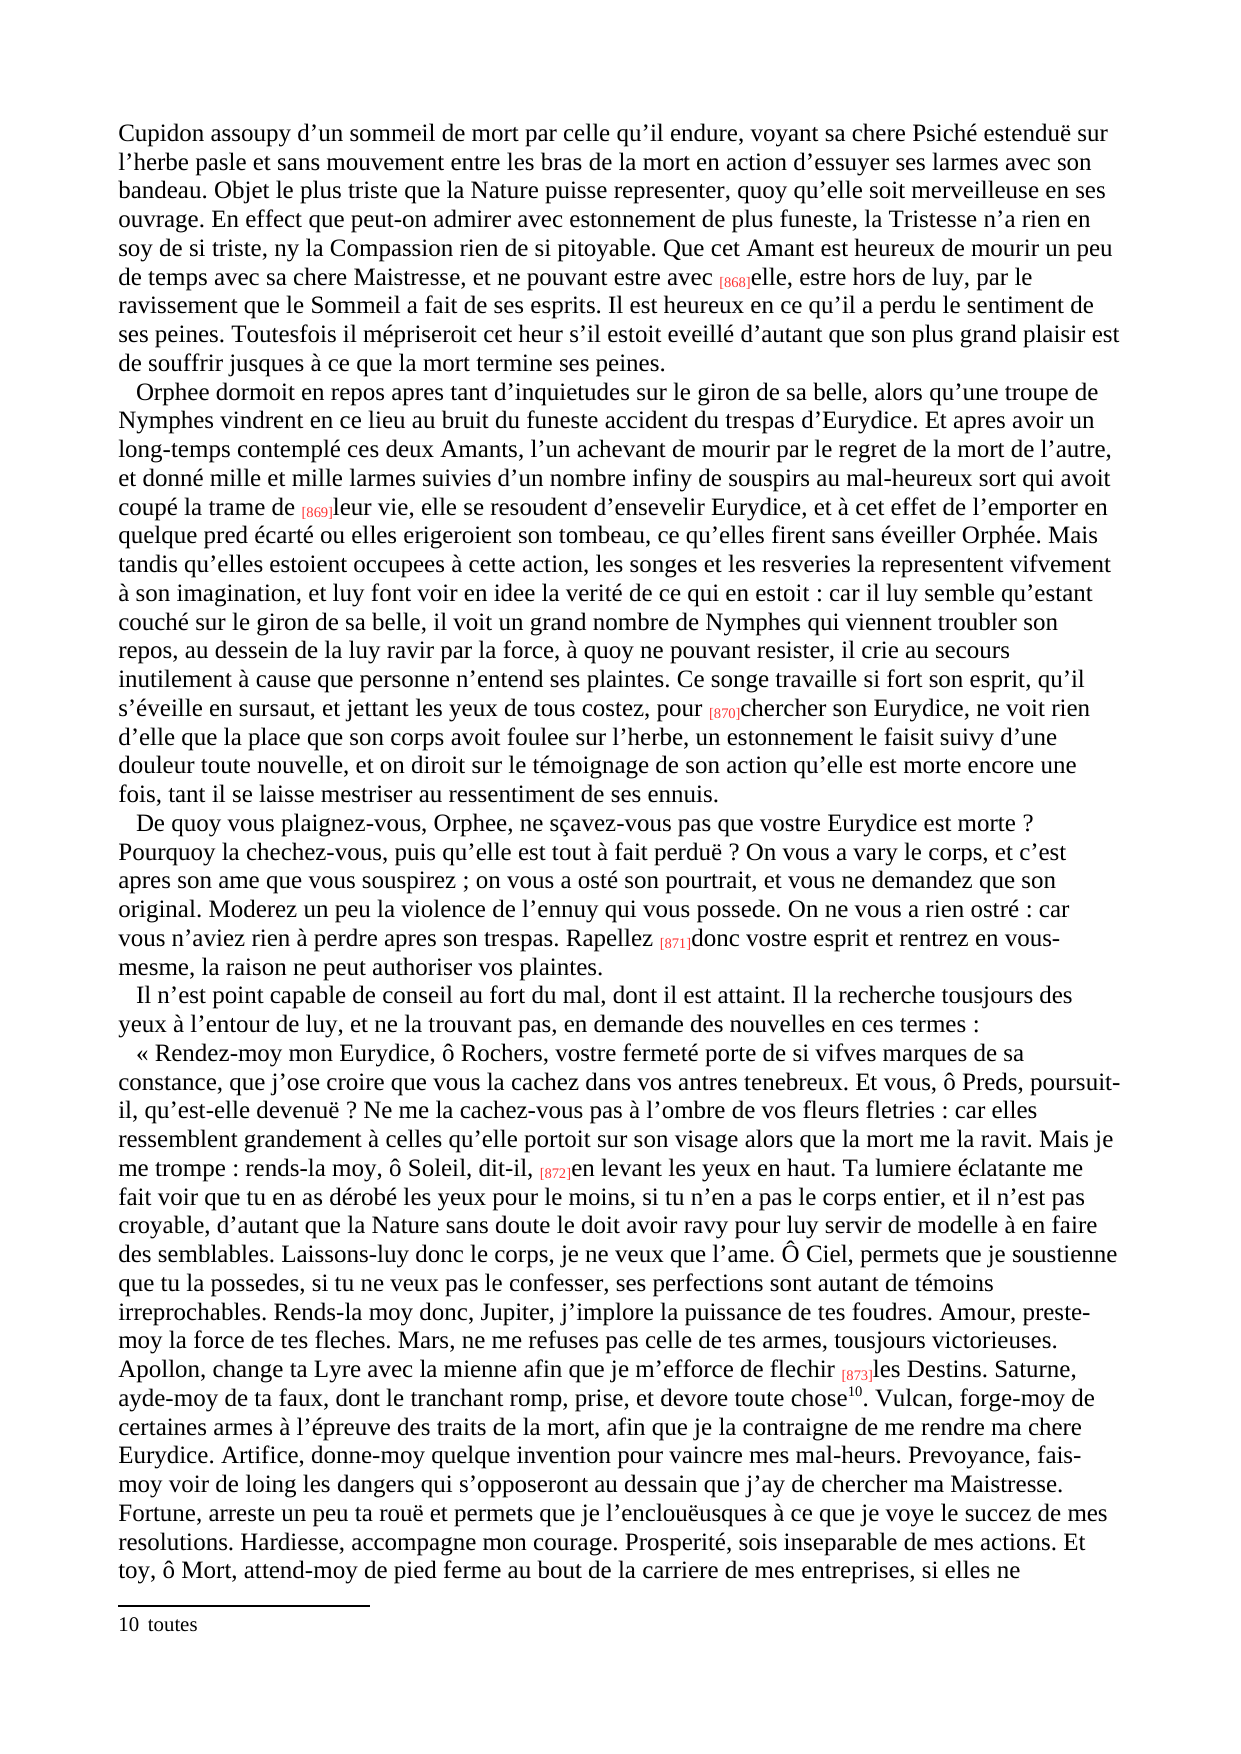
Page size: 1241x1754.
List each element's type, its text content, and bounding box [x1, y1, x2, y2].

text toutes [118, 1612, 1122, 1636]
text Il n’est point capable de conseil au fort du mal, dont il est attaint. Il la recherche tousjours des yeux à l’entour de luy, et ne la trouvant pas, en demande des nouvelles en ces termes : [118, 981, 1122, 1038]
text Cupidon assoupy d’un sommeil de mort par celle qu’il endure, voyant sa chere Psiché estenduë sur l’herbe pasle et sans mouvement entre les bras de la mort en action d’essuyer ses larmes avec son bandeau. Objet le plus triste que la Nature puisse representer, quoy qu’elle soit merveilleuse en ses ouvrage. En effect que peut-on admirer avec estonnement de plus funeste, la Tristesse n’a rien en soy de si triste, ny la Compassion rien de si pitoyable. Que cet Amant est heureux de mourir un peu de temps avec sa chere Maistresse, et ne pouvant estre avec [868]elle, estre hors de luy, par le ravissement que le Sommeil a fait de ses esprits. Il est heureux en ce qu’il a perdu le sentiment de ses peines. Toutesfois il mépriseroit cet heur s’il estoit eveillé d’autant que son plus grand plaisir est de souffrir jusques à ce que la mort termine ses peines. [118, 118, 1122, 377]
text De quoy vous plaignez-vous, Orphee, ne sçavez-vous pas que vostre Eurydice est morte ? Pourquoy la chechez-vous, puis qu’elle est tout à fait perduë ? On vous a vary le corps, et c’est apres son ame que vous souspirez ; on vous a osté son pourtrait, et vous ne demandez que son original. Moderez un peu la violence de l’ennuy qui vous possede. On ne vous a rien ostré : car vous n’aviez rien à perdre apres son trespas. Rapellez [871]donc vostre esprit et rentrez en vous-mesme, la raison ne peut authoriser vos plaintes. [118, 808, 1122, 981]
text Orphee dormoit en repos apres tant d’inquietudes sur le giron de sa belle, alors qu’une troupe de Nymphes vindrent en ce lieu au bruit du funeste accident du trespas d’Eurydice. Et apres avoir un long-temps contemplé ces deux Amants, l’un achevant de mourir par le regret de la mort de l’autre, et donné mille et mille larmes suivies d’un nombre infiny de souspirs au mal-heureux sort qui avoit coupé la trame de [869]leur vie, elle se resoudent d’ensevelir Eurydice, et à cet effet de l’emporter en quelque pred écarté ou elles erigeroient son tombeau, ce qu’elles firent sans éveiller Orphée. Mais tandis qu’elles estoient occupees à cette action, les songes et les resveries la representent vifvement à son imagination, et luy font voir en idee la verité de ce qui en estoit : car il luy semble qu’estant couché sur le giron de sa belle, il voit un grand nombre de Nymphes qui viennent troubler son repos, au dessein de la luy ravir par la force, à quoy ne pouvant resister, il crie au secours inutilement à cause que personne n’entend ses plaintes. Ce songe travaille si fort son esprit, qu’il s’éveille en sursaut, et jettant les yeux de tous costez, pour [870]chercher son Eurydice, ne voit rien d’elle que la place que son corps avoit foulee sur l’herbe, un estonnement le faisit suivy d’une douleur toute nouvelle, et on diroit sur le témoignage de son action qu’elle est morte encore une fois, tant il se laisse mestriser au ressentiment de ses ennuis. [118, 377, 1122, 808]
text « Rendez-moy mon Eurydice, ô Rochers, vostre fermeté porte de si vifves marques de sa constance, que j’ose croire que vous la cachez dans vos antres tenebreux. Et vous, ô Preds, poursuit-il, qu’est-elle devenuë ? Ne me la cachez-vous pas à l’ombre de vos fleurs fletries : car elles ressemblent grandement à celles qu’elle portoit sur son visage alors que la mort me la ravit. Mais je me trompe : rends-la moy, ô Soleil, dit-il, [872]en levant les yeux en haut. Ta lumiere éclatante me fait voir que tu en as dérobé les yeux pour le moins, si tu n’en a pas le corps entier, et il n’est pas croyable, d’autant que la Nature sans doute le doit avoir ravy pour luy servir de modelle à en faire des semblables. Laissons-luy donc le corps, je ne veux que l’ame. Ô Ciel, permets que je soustienne que tu la possedes, si tu ne veux pas le confesser, ses perfections sont autant de témoins irreprochables. Rends-la moy donc, Jupiter, j’implore la puissance de tes foudres. Amour, preste-moy la force de tes fleches. Mars, ne me refuses pas celle de tes armes, tousjours victorieuses. Apollon, change ta Lyre avec la mienne afin que je m’efforce de flechir [873]les Destins. Saturne, ayde-moy de ta faux, dont le tranchant romp, prise, et devore toute chose. Vulcan, forge-moy de certaines armes à l’épreuve des traits de la mort, afin que je la contraigne de me rendre ma chere Eurydice. Artifice, donne-moy quelque invention pour vaincre mes mal-heurs. Prevoyance, fais-moy voir de loing les dangers qui s’opposeront au dessain que j’ay de chercher ma Maistresse. Fortune, arreste un peu ta rouë et permets que je l’enclouëusques à ce que je voye le succez de mes resolutions. Hardiesse, accompagne mon courage. Prosperité, sois inseparable de mes actions. Et toy, ô Mort, attend-moy de pied ferme au bout de la carriere de mes entreprises, si elles ne [118, 1038, 1122, 1584]
